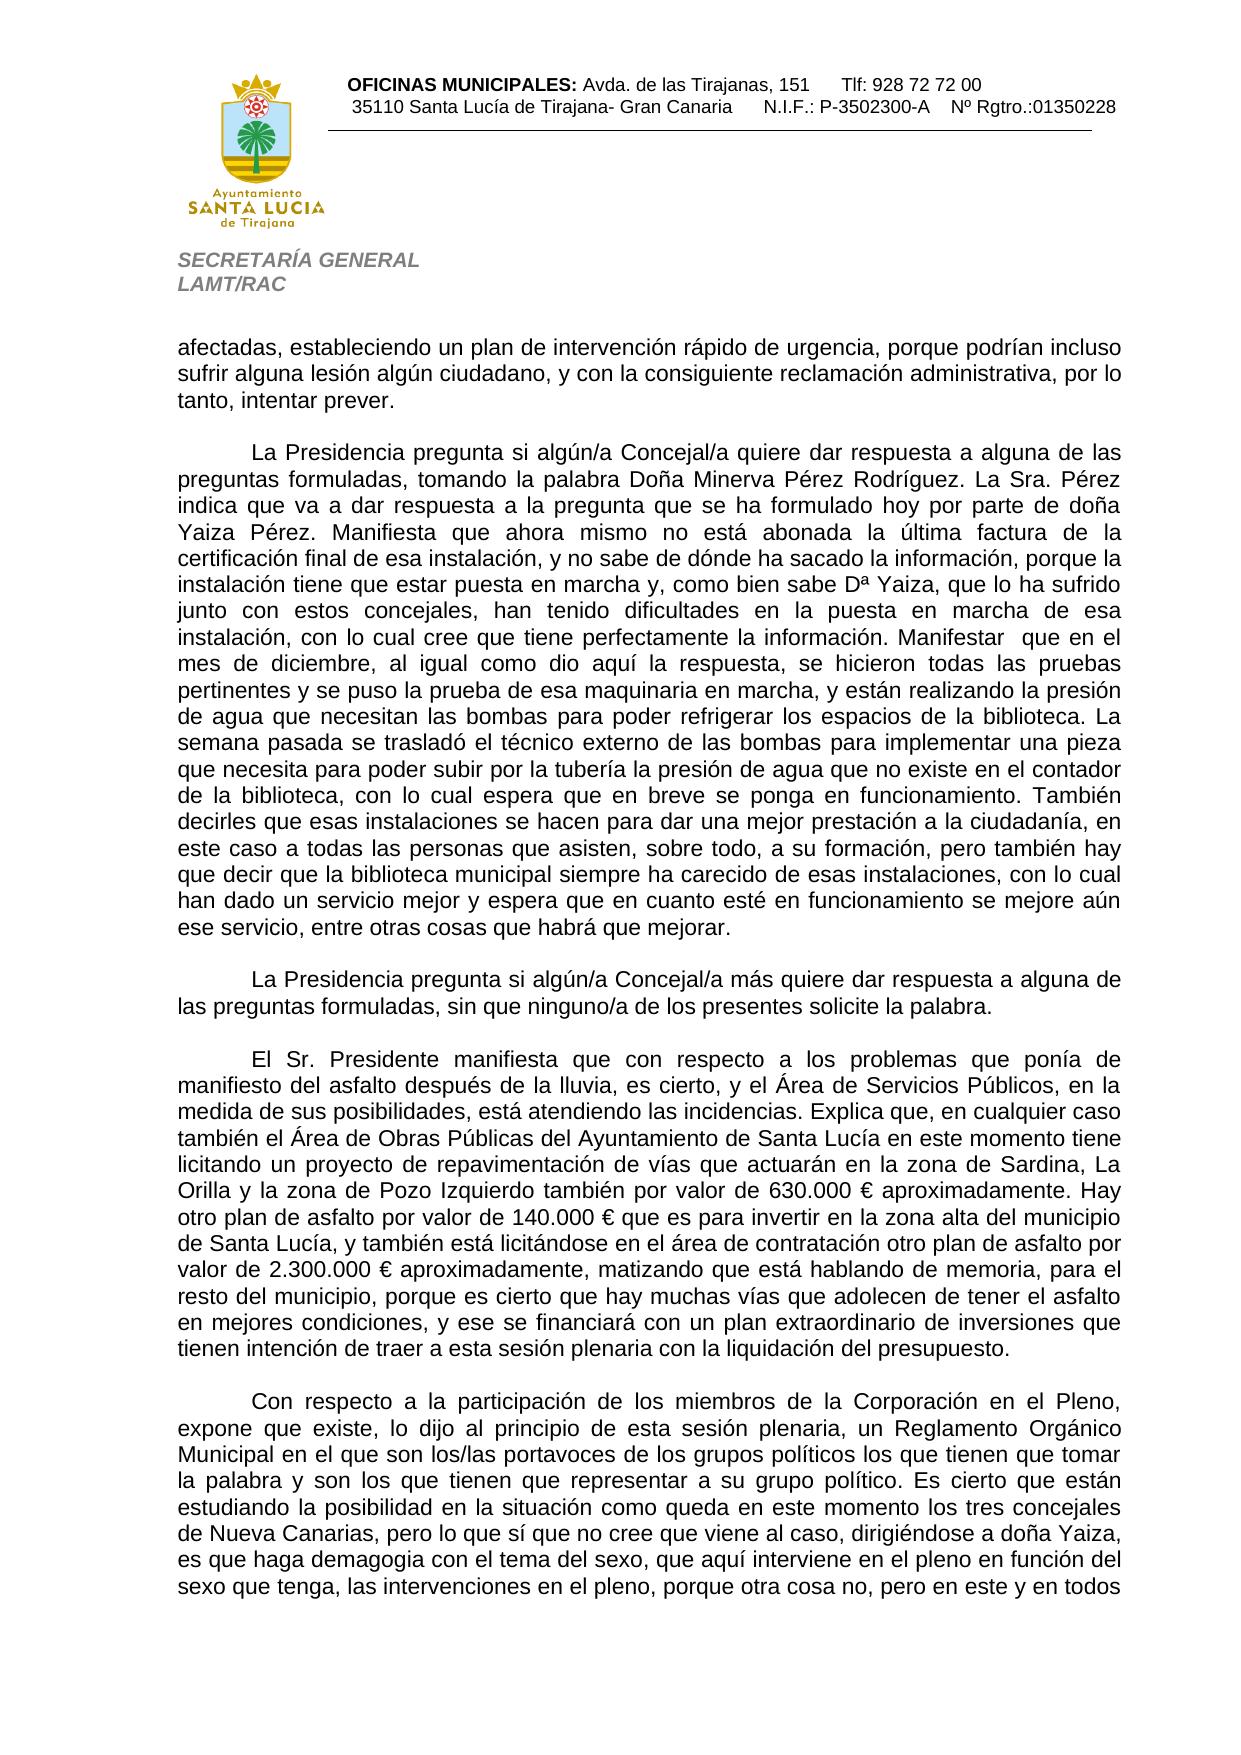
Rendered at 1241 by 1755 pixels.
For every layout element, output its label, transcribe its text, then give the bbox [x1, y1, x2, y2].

text afectadas, estableciendo un plan de intervención rápido de urgencia, porque podrían incluso sufrir alguna lesión algún ciudadano, y con la consiguiente reclamación administrativa, por lo tanto, intentar prever. [177, 334, 1122, 413]
text Con respecto a la participación de los miembros de la Corporación en el Pleno, expone que existe, lo dijo al principio de esta sesión plenaria, un Reglamento Orgánico Municipal en el que son los/las portavoces de los grupos políticos los que tienen que tomar la palabra y son los que tienen que representar a su grupo político. Es cierto que están estudiando la posibilidad en la situación como queda en este momento los tres concejales de Nueva Canarias, pero lo que sí que no cree que viene al caso, dirigiéndose a doña Yaiza, es que haga demagogia con el tema del sexo, que aquí interviene en el pleno en función del sexo que tenga, las intervenciones en el pleno, porque otra cosa no, pero en este y en todos [177, 1388, 1122, 1599]
text La Presidencia pregunta si algún/a Concejal/a quiere dar respuesta a alguna de las preguntas formuladas, tomando la palabra Doña Minerva Pérez Rodríguez. La Sra. Pérez indica que va a dar respuesta a la pregunta que se ha formulado hoy por parte de doña Yaiza Pérez. Manifiesta que ahora mismo no está abonada la última factura de la certificación final de esa instalación, y no sabe de dónde ha sacado la información, porque la instalación tiene que estar puesta en marcha y, como bien sabe Dª Yaiza, que lo ha sufrido junto con estos concejales, han tenido dificultades en la puesta en marcha de esa instalación, con lo cual cree que tiene perfectamente la información. Manifestar que en el mes de diciembre, al igual como dio aquí la respuesta, se hicieron todas las pruebas pertinentes y se puso la prueba de esa maquinaria en marcha, y están realizando la presión de agua que necesitan las bombas para poder refrigerar los espacios de la biblioteca. La semana pasada se trasladó el técnico externo de las bombas para implementar una pieza que necesita para poder subir por la tubería la presión de agua que no existe en el contador de la biblioteca, con lo cual espera que en breve se ponga en funcionamiento. También decirles que esas instalaciones se hacen para dar una mejor prestación a la ciudadanía, en este caso a todas las personas que asisten, sobre todo, a su formación, pero también hay que decir que la biblioteca municipal siempre ha carecido de esas instalaciones, con lo cual han dado un servicio mejor y espera que en cuanto esté en funcionamiento se mejore aún ese servicio, entre otras cosas que habrá que mejorar. [177, 439, 1122, 940]
text El Sr. Presidente manifiesta que con respecto a los problemas que ponía de manifiesto del asfalto después de la lluvia, es cierto, y el Área de Servicios Públicos, en la medida de sus posibilidades, está atendiendo las incidencias. Explica que, en cualquier caso también el Área de Obras Públicas del Ayuntamiento de Santa Lucía en este momento tiene licitando un proyecto de repavimentación de vías que actuarán en la zona de Sardina, La Orilla y la zona de Pozo Izquierdo también por valor de 630.000 € aproximadamente. Hay otro plan de asfalto por valor de 140.000 € que es para invertir en la zona alta del municipio de Santa Lucía, y también está licitándose en el área de contratación otro plan de asfalto por valor de 2.300.000 € aproximadamente, matizando que está hablando de memoria, para el resto del municipio, porque es cierto que hay muchas vías que adolecen de tener el asfalto en mejores condiciones, y ese se financiará con un plan extraordinario de inversiones que tienen intención de traer a esta sesión plenaria con la liquidación del presupuesto. [177, 1046, 1122, 1362]
text La Presidencia pregunta si algún/a Concejal/a más quiere dar respuesta a alguna de las preguntas formuladas, sin que ninguno/a de los presentes solicite la palabra. [177, 966, 1122, 1019]
